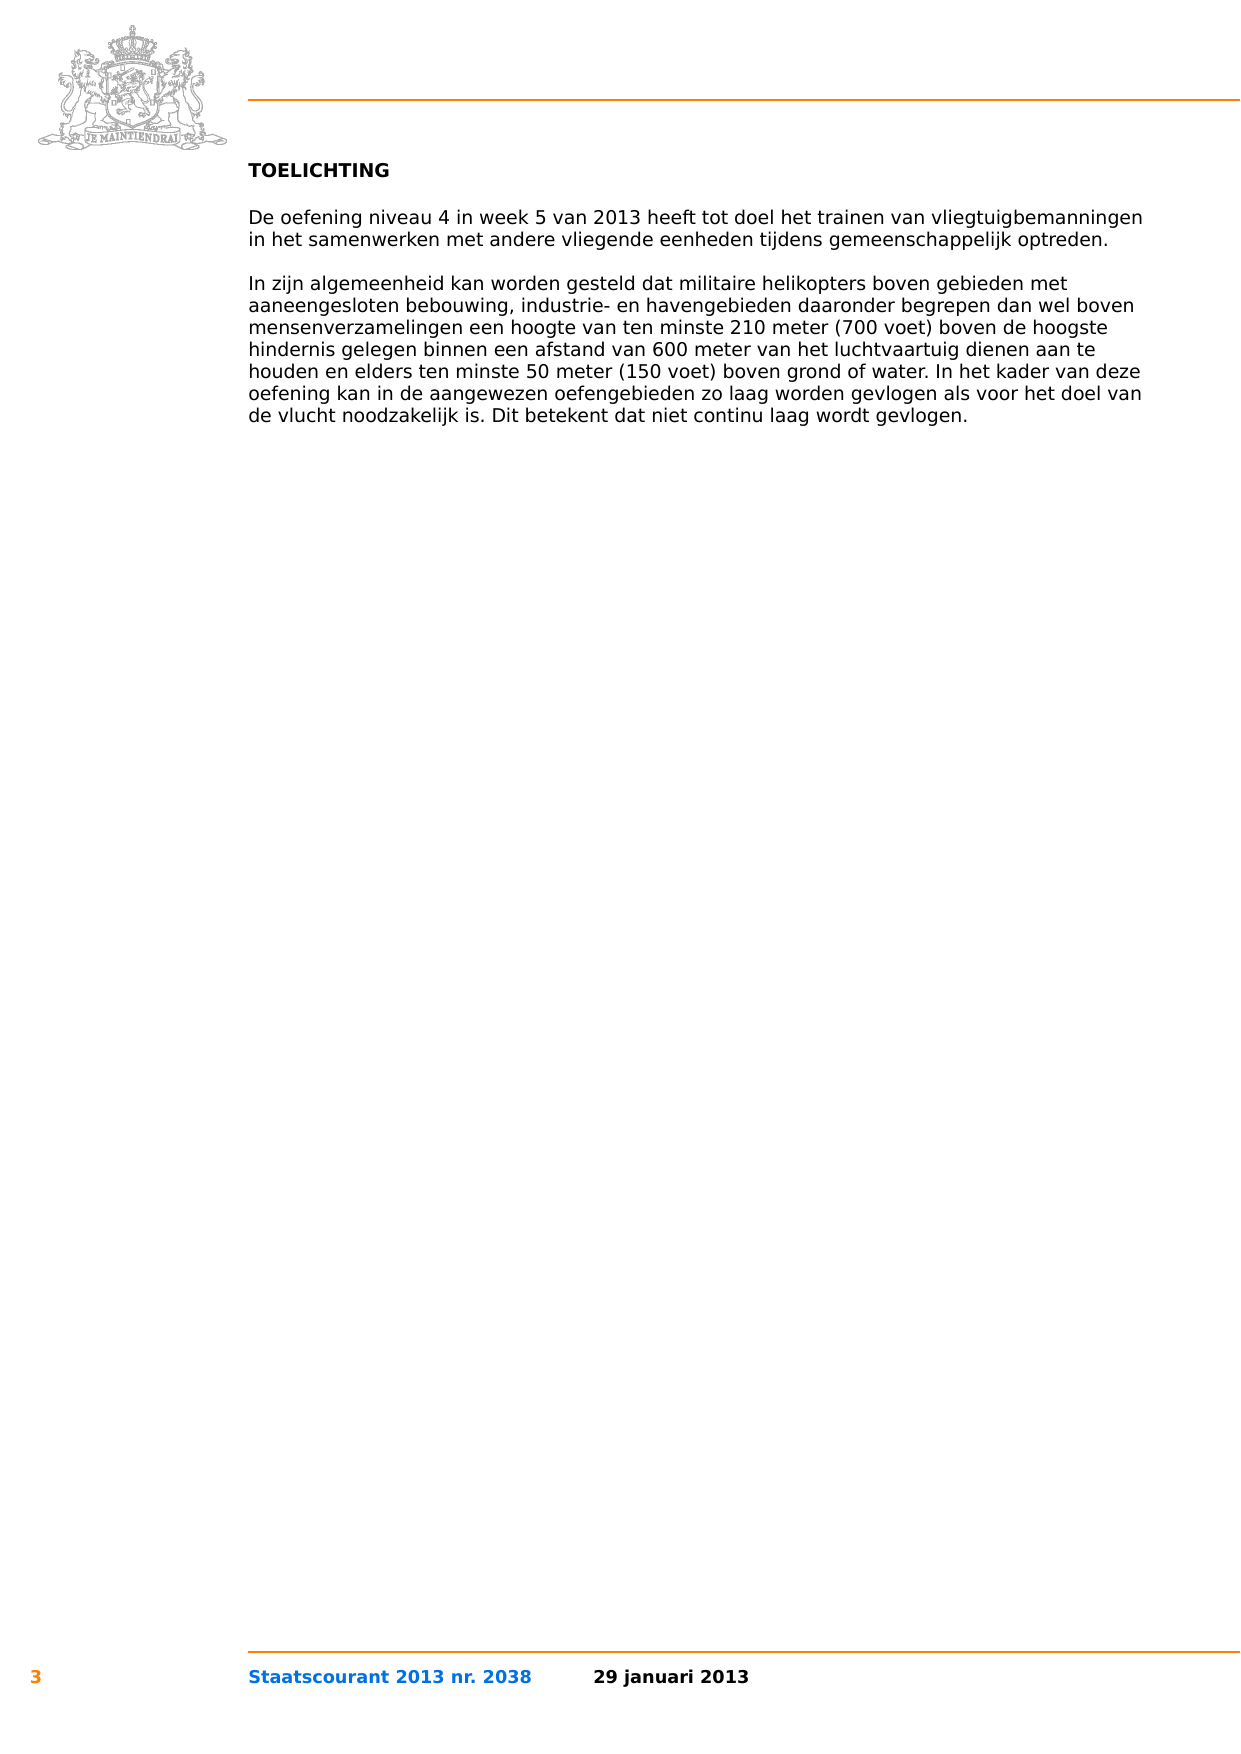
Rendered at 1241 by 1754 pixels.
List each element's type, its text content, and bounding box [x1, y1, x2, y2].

subtitle TOELICHTING [248, 160, 1163, 182]
text In zijn algemeenheid kan worden gesteld dat militaire helikopters boven gebieden met aaneengesloten bebouwing, industrie- en havengebieden daaronder begrepen dan wel boven mensenverzamelingen een hoogte van ten minste 210 meter (700 voet) boven de hoogste hindernis gelegen binnen een afstand van 600 meter van het luchtvaartuig dienen aan te houden en elders ten minste 50 meter (150 voet) boven grond of water. In het kader van deze oefening kan in de aangewezen oefengebieden zo laag worden gevlogen als voor het doel van de vlucht noodzakelijk is. Dit betekent dat niet continu laag wordt gevlogen. [248, 273, 1163, 427]
picture [38, 25, 227, 150]
text De oefening niveau 4 in week 5 van 2013 heeft tot doel het trainen van vliegtuigbemanningen in het samenwerken met andere vliegende eenheden tijdens gemeenschappelijk optreden. [248, 207, 1163, 251]
